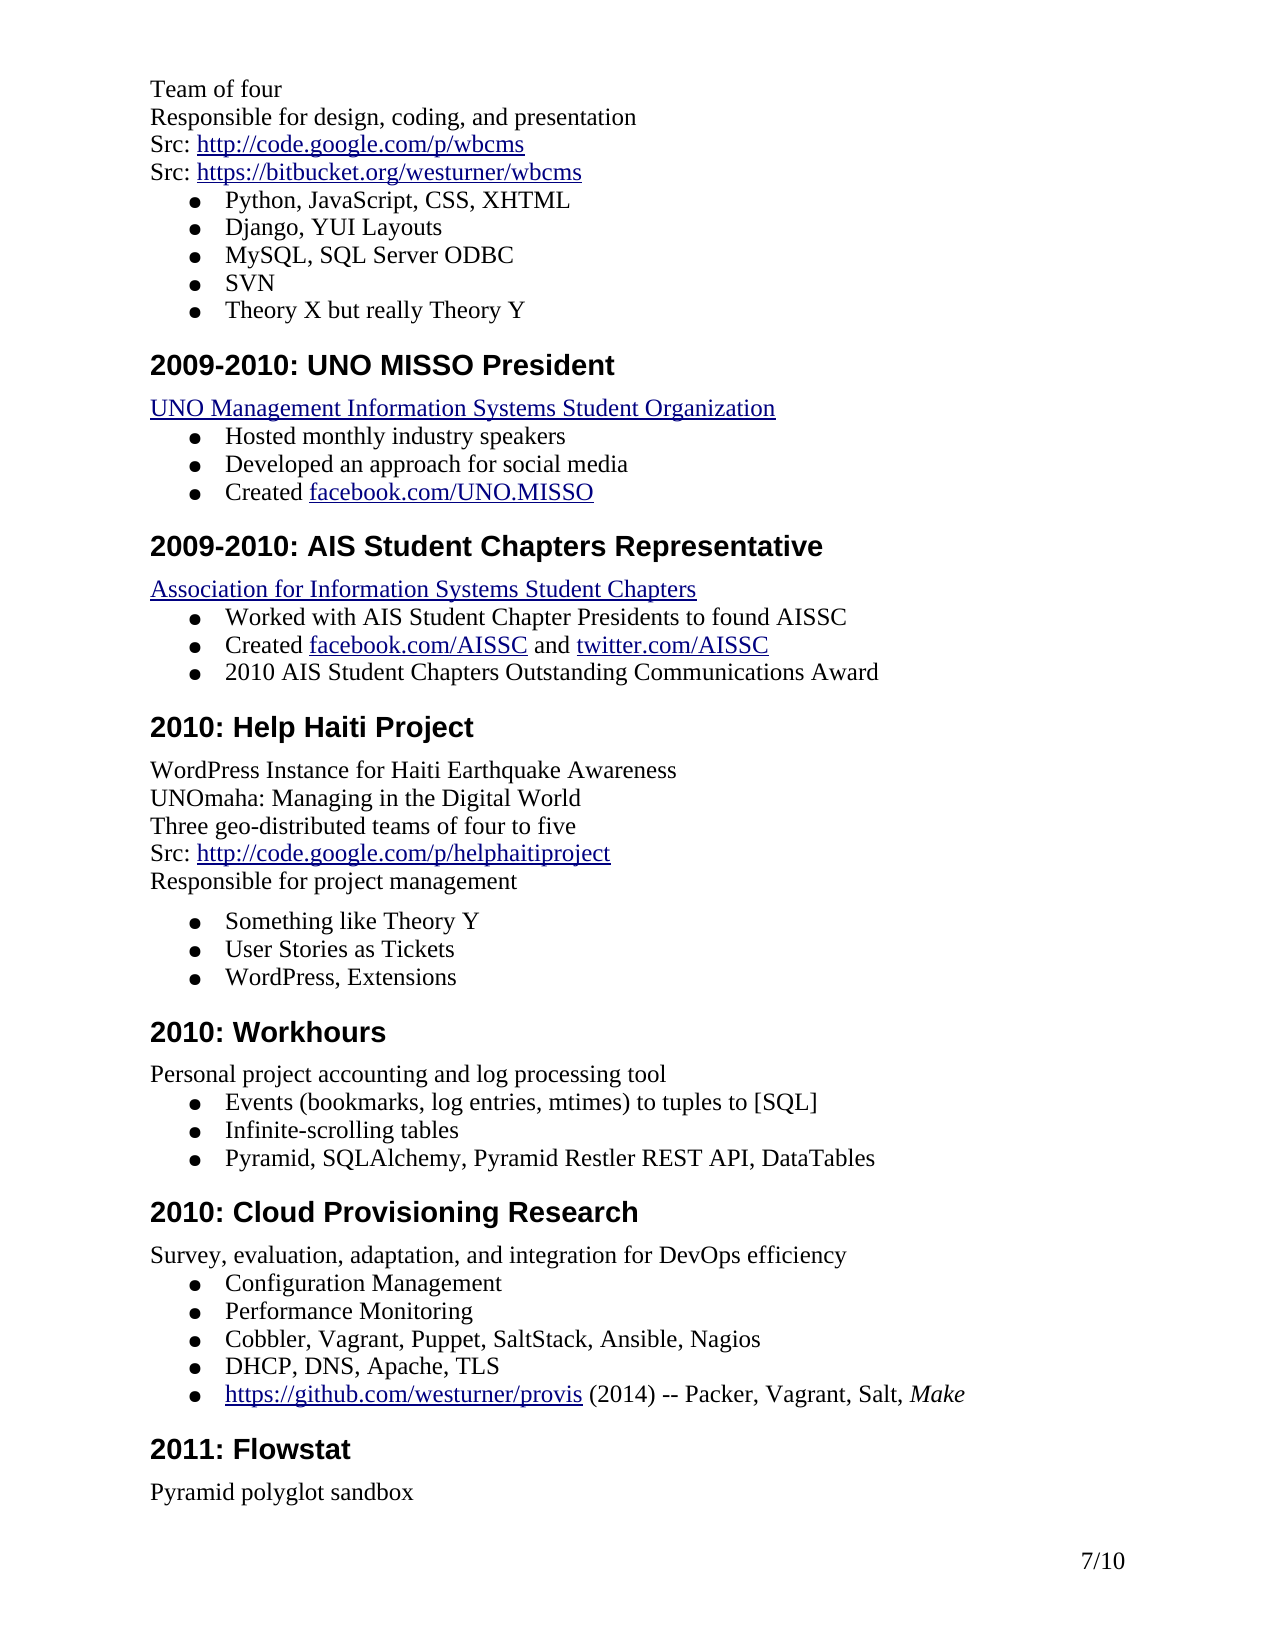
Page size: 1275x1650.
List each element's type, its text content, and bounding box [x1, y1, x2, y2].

list WordPress, Extensions [187, 963, 1125, 991]
list SVN [187, 269, 1125, 297]
list Pyramid, SQLAlchemy, Pyramid Restler REST API, DataTables [187, 1144, 1125, 1171]
list Infinite-scrolling tables [187, 1116, 1125, 1144]
text Responsible for project management [150, 867, 1125, 895]
list Created facebook.com/UNO.MISSO [187, 478, 1125, 505]
text Team of four [150, 75, 1125, 103]
list DHCP, DNS, Apache, TLS [187, 1352, 1125, 1380]
text Src: https://bitbucket.org/westurner/wbcms [150, 158, 1125, 186]
text Responsible for design, coding, and presentation [150, 103, 1125, 130]
text Src: http://code.google.com/p/helphaitiproject [150, 839, 1125, 867]
text Three geo-distributed teams of four to five [150, 812, 1125, 839]
subtitle 2009-2010: AIS Student Chapters Representative [150, 530, 1125, 563]
subtitle 2009-2010: UNO MISSO President [150, 349, 1125, 382]
text Association for Information Systems Student Chapters [150, 575, 1125, 603]
list Performance Monitoring [187, 1297, 1125, 1325]
list Python, JavaScript, CSS, XHTML [187, 186, 1125, 213]
list MySQL, SQL Server ODBC [187, 241, 1125, 269]
subtitle 2011: Flowstat [150, 1433, 1125, 1465]
text Survey, evaluation, adaptation, and integration for DevOps efficiency [150, 1242, 1125, 1269]
text UNO Management Information Systems Student Organization [150, 394, 1125, 422]
text WordPress Instance for Haiti Earthquake Awareness [150, 756, 1125, 784]
list Something like Theory Y [187, 907, 1125, 935]
list Django, YUI Layouts [187, 213, 1125, 241]
list Worked with AIS Student Chapter Presidents to found AISSC [187, 603, 1125, 631]
list Hosted monthly industry speakers [187, 422, 1125, 450]
text Pyramid polyglot sandbox [150, 1478, 1125, 1506]
list Configuration Management [187, 1269, 1125, 1297]
list 2010 AIS Student Chapters Outstanding Communications Award [187, 658, 1125, 686]
subtitle 2010: Workhours [150, 1016, 1125, 1048]
list Theory X but really Theory Y [187, 297, 1125, 324]
list Developed an approach for social media [187, 450, 1125, 478]
subtitle 2010: Cloud Provisioning Research [150, 1196, 1125, 1229]
text Src: http://code.google.com/p/wbcms [150, 130, 1125, 158]
list User Stories as Tickets [187, 935, 1125, 963]
list Events (bookmarks, log entries, mtimes) to tuples to [SQL] [187, 1088, 1125, 1116]
text Personal project accounting and log processing tool [150, 1061, 1125, 1088]
subtitle 2010: Help Haiti Project [150, 711, 1125, 744]
list Cobbler, Vagrant, Puppet, SaltStack, Ansible, Nagios [187, 1325, 1125, 1352]
list Created facebook.com/AISSC and twitter.com/AISSC [187, 631, 1125, 658]
text UNOmaha: Managing in the Digital World [150, 784, 1125, 812]
list https://github.com/westurner/provis (2014) -- Packer, Vagrant, Salt, Make [187, 1380, 1125, 1408]
